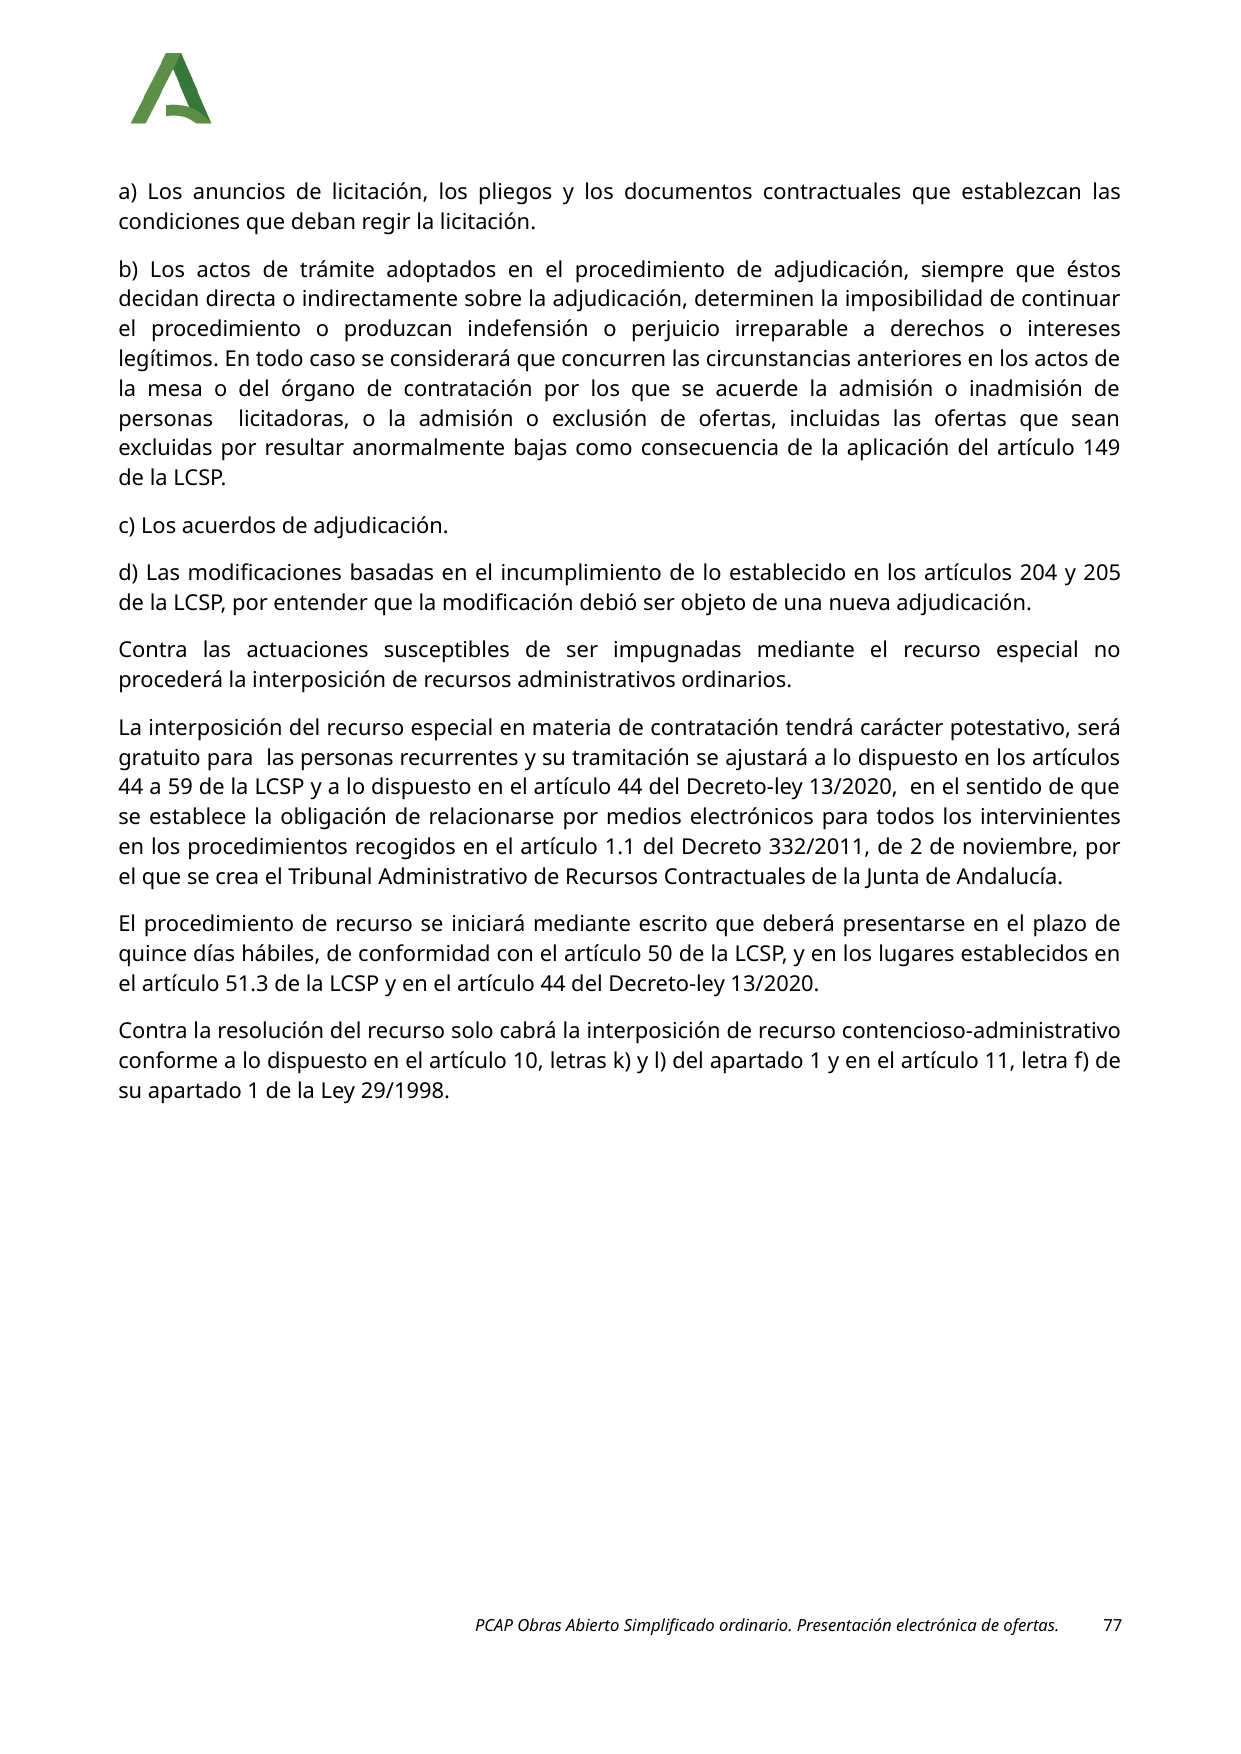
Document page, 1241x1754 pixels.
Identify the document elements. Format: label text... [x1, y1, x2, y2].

text Contra las actuaciones susceptibles de ser impugnadas mediante el recurso especial no procederá la interposición de recursos administrativos ordinarios. [118, 634, 1122, 694]
text b) Los actos de trámite adoptados en el procedimiento de adjudicación, siempre que éstos decidan directa o indirectamente sobre la adjudicación, determinen la imposibilidad de continuar el procedimiento o produzcan indefensión o perjuicio irreparable a derechos o intereses legítimos. En todo caso se considerará que concurren las circunstancias anteriores en los actos de la mesa o del órgano de contratación por los que se acuerde la admisión o inadmisión de personas licitadoras, o la admisión o exclusión de ofertas, incluidas las ofertas que sean excluidas por resultar anormalmente bajas como consecuencia de la aplicación del artículo 149 de la LCSP. [118, 254, 1122, 492]
text El procedimiento de recurso se iniciará mediante escrito que deberá presentarse en el plazo de quince días hábiles, de conformidad con el artículo 50 de la LCSP, y en los lugares establecidos en el artículo 51.3 de la LCSP y en el artículo 44 del Decreto-ley 13/2020. [118, 908, 1122, 998]
text La interposición del recurso especial en materia de contratación tendrá carácter potestativo, será gratuito para las personas recurrentes y su tramitación se ajustará a lo dispuesto en los artículos 44 a 59 de la LCSP y a lo dispuesto en el artículo 44 del Decreto-ley 13/2020, en el sentido de que se establece la obligación de relacionarse por medios electrónicos para todos los intervinientes en los procedimientos recogidos en el artículo 1.1 del Decreto 332/2011, de 2 de noviembre, por el que se crea el Tribunal Administrativo de Recursos Contractuales de la Junta de Andalucía. [118, 712, 1122, 891]
text Contra la resolución del recurso solo cabrá la interposición de recurso contencioso-administrativo conforme a lo dispuesto en el artículo 10, letras k) y l) del apartado 1 y en el artículo 11, letra f) de su apartado 1 de la Ley 29/1998. [118, 1015, 1122, 1105]
text d) Las modificaciones basadas en el incumplimiento de lo establecido en los artículos 204 y 205 de la LCSP, por entender que la modificación debió ser objeto de una nueva adjudicación. [118, 557, 1122, 617]
text c) Los acuerdos de adjudicación. [118, 510, 1122, 539]
picture [127, 48, 216, 128]
text a) Los anuncios de licitación, los pliegos y los documentos contractuales que establezcan las condiciones que deban regir la licitación. [118, 176, 1122, 236]
